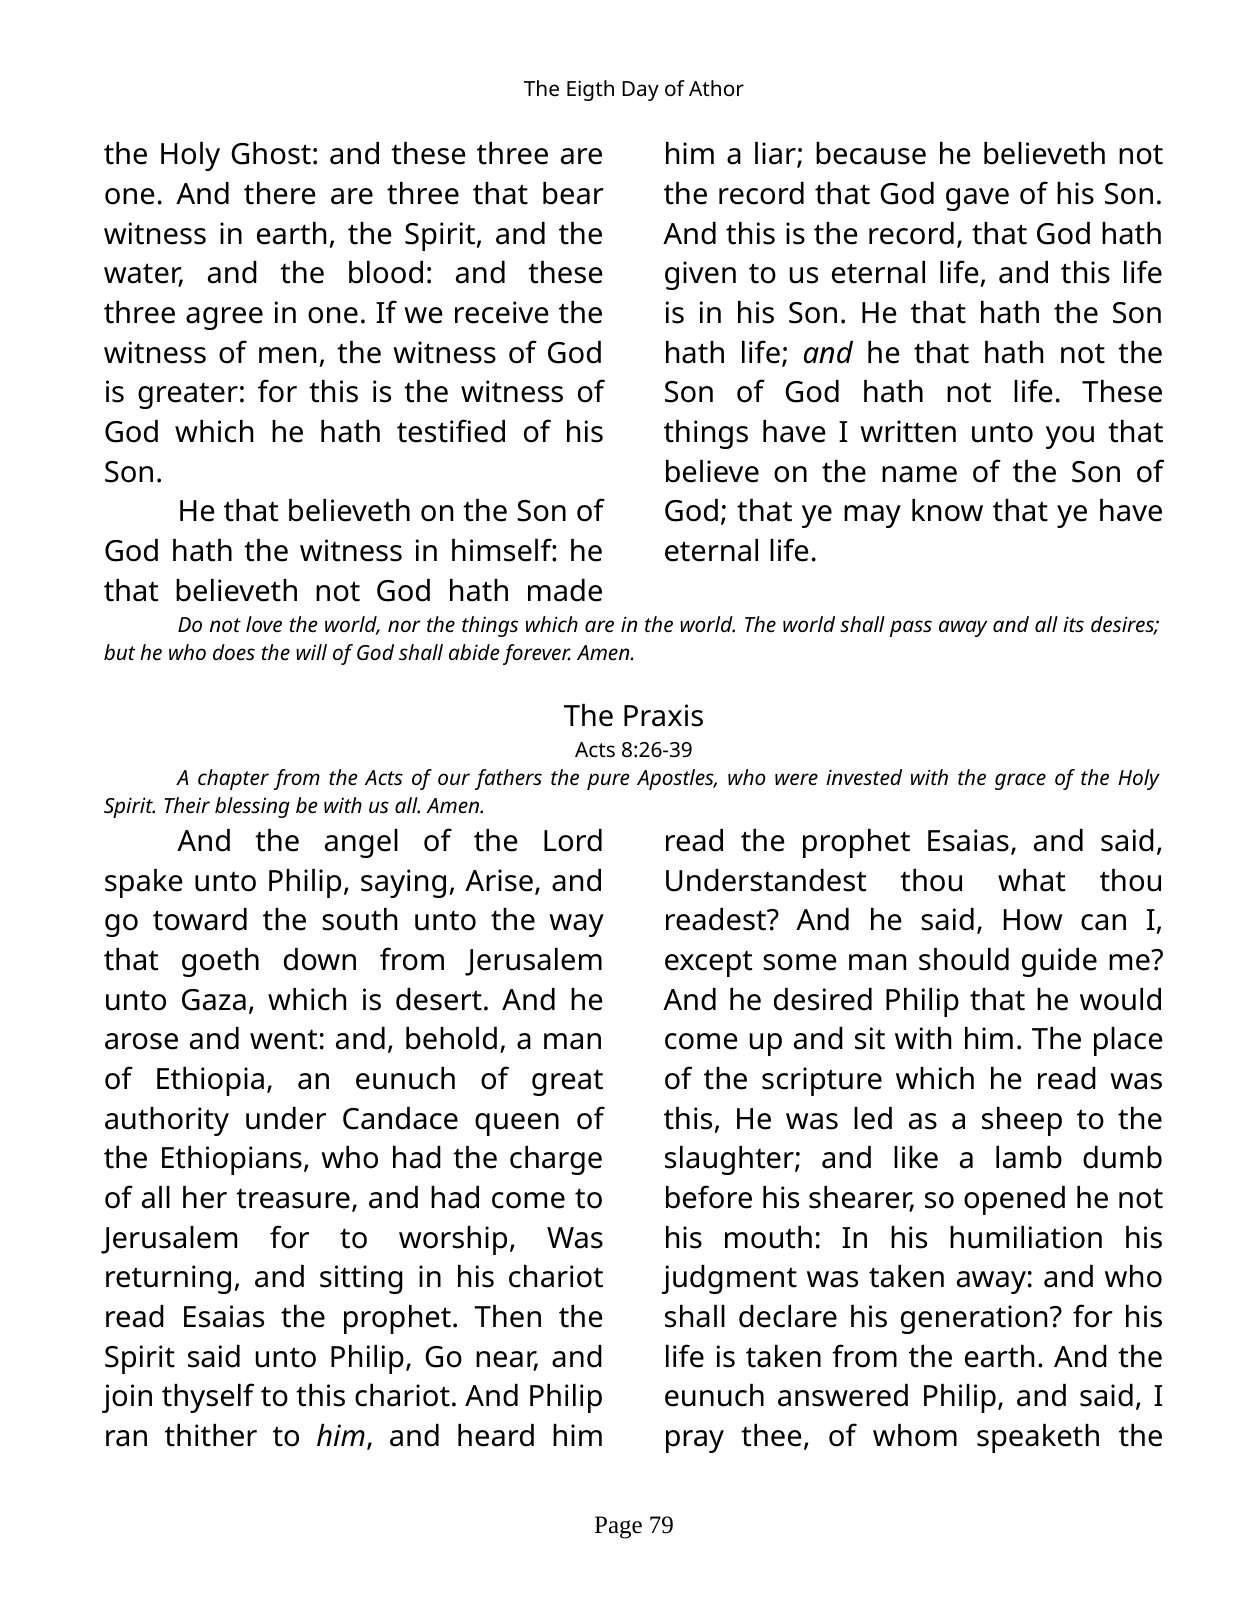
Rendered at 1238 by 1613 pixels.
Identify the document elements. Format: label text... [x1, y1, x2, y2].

text He that believeth on the Son of God hath the witness in himself: he that believeth not God hath made [103, 491, 604, 610]
text read the prophet Esaias, and said, Understandest thou what thou readest? And he said, How can I, except some man should guide me? And he desired Philip that he would come up and sit with him. The place of the scripture which he read was this, He was led as a sheep to the slaughter; and like a lamb dumb before his shearer, so opened he not his mouth: In his humiliation his judgment was taken away: and who shall declare his generation? for his life is taken from the earth. And the eunuch answered Philip, and said, I pray thee, of whom speaketh the [663, 820, 1164, 1455]
text The Praxis [103, 695, 1164, 735]
text A chapter from the Acts of our fathers the pure Apostles, who were invested with the grace of the Holy Spirit. Their blessing be with us all. Amen. [103, 763, 1164, 820]
text Do not love the world, nor the things which are in the world. The world shall pass away and all its desires; but he who does the will of God shall abide forever. Amen. [103, 610, 1164, 667]
text the Holy Ghost: and these three are one. And there are three that bear witness in earth, the Spirit, and the water, and the blood: and these three agree in one. If we receive the witness of men, the witness of God is greater: for this is the witness of God which he hath testified of his Son. [103, 133, 604, 491]
text The Eigth Day of Athor [102, 74, 1165, 102]
text Acts 8:26-39 [103, 735, 1164, 763]
text him a liar; because he believeth not the record that God gave of his Son. And this is the record, that God hath given to us eternal life, and this life is in his Son. He that hath the Son hath life; and he that hath not the Son of God hath not life. These things have I written unto you that believe on the name of the Son of God; that ye may know that ye have eternal life. [663, 133, 1164, 570]
text And the angel of the Lord spake unto Philip, saying, Arise, and go toward the south unto the way that goeth down from Jerusalem unto Gaza, which is desert. And he arose and went: and, behold, a man of Ethiopia, an eunuch of great authority under Candace queen of the Ethiopians, who had the charge of all her treasure, and had come to Jerusalem for to worship, Was returning, and sitting in his chariot read Esaias the prophet. Then the Spirit said unto Philip, Go near, and join thyself to this chariot. And Philip ran thither to him, and heard him [103, 820, 604, 1455]
